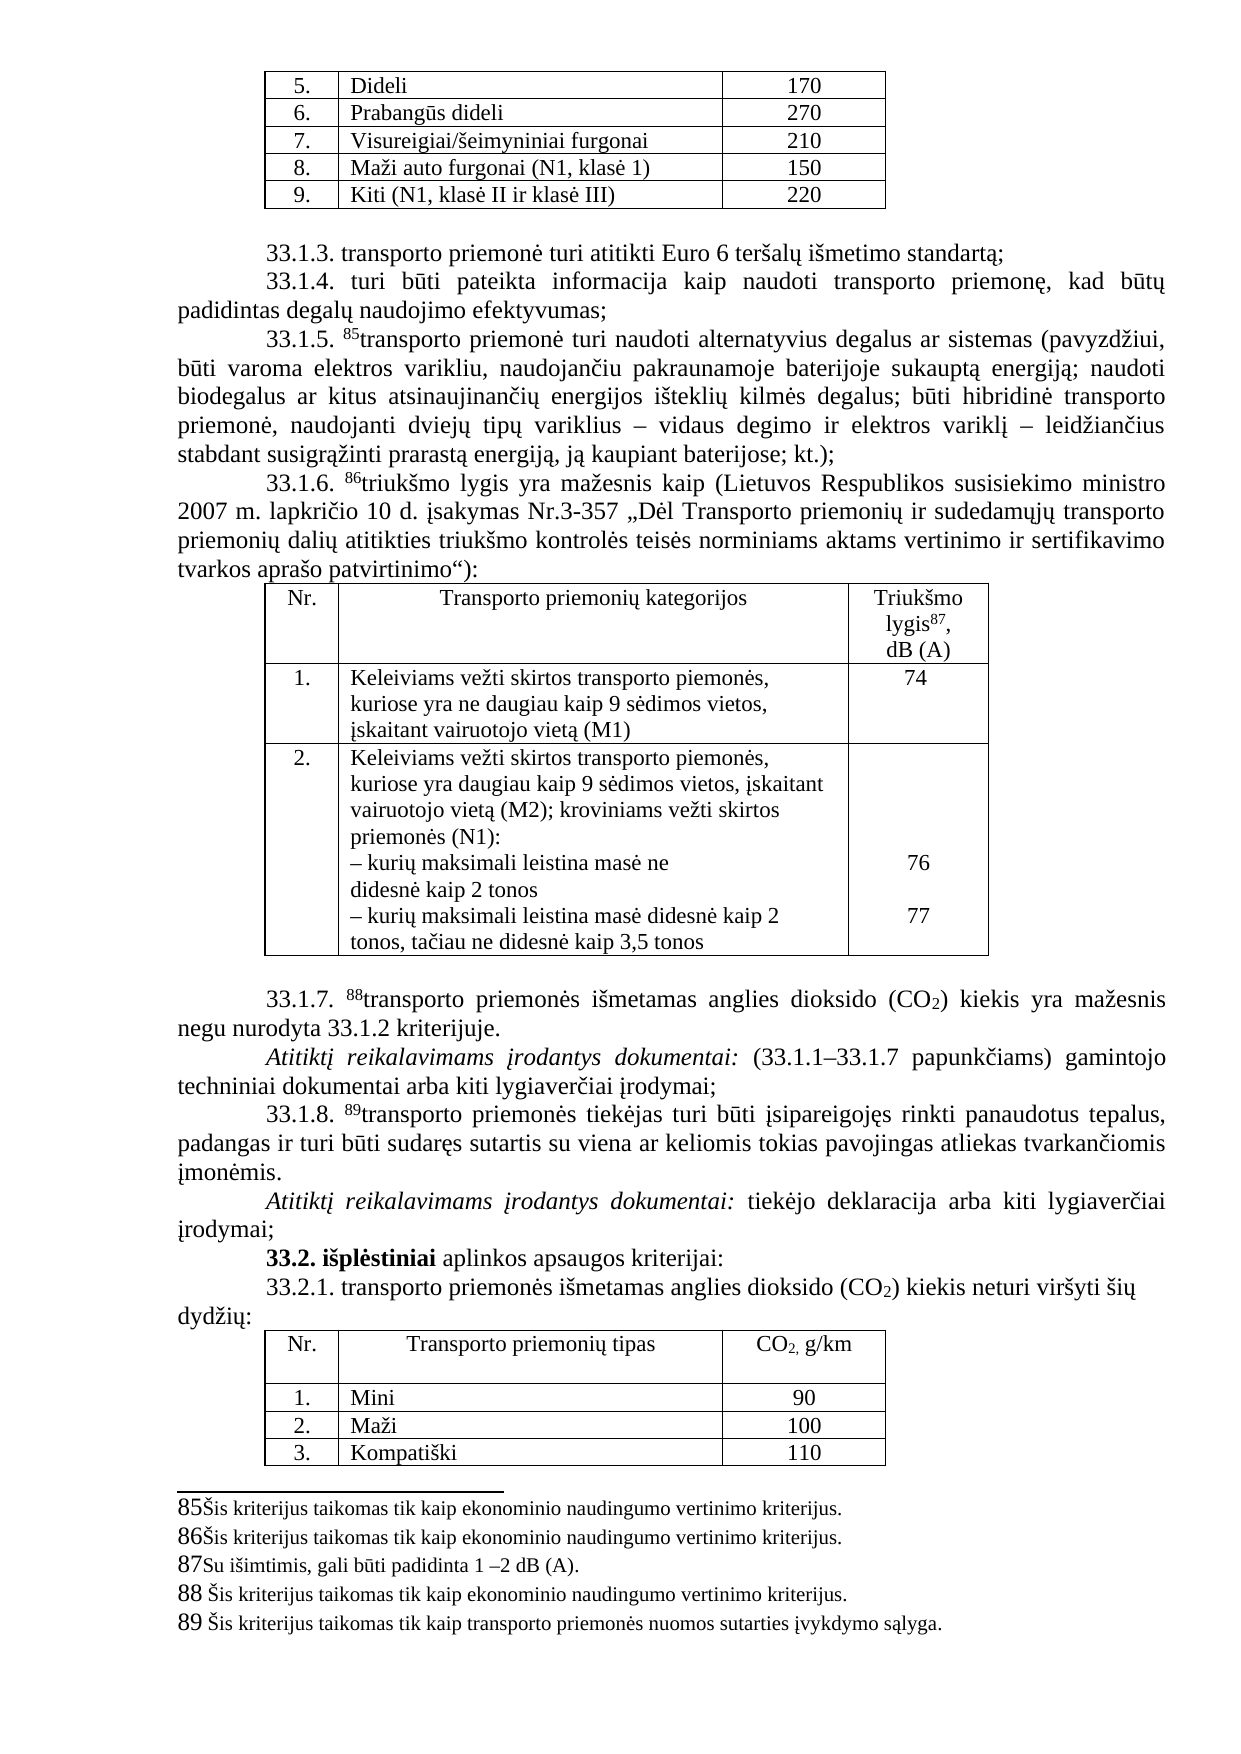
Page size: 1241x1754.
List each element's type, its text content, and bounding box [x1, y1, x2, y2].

table_cell 9. [266, 181, 338, 208]
text Šis kriterijus taikomas tik kaip ekonominio naudingumo vertinimo kriterijus. [177, 1578, 1166, 1607]
table_cell 76 77 [849, 744, 988, 955]
table_header Transporto priemonių tipas [339, 1331, 722, 1383]
table_cell 110 [723, 1439, 885, 1465]
text Šis kriterijus taikomas tik kaip ekonominio naudingumo vertinimo kriterijus. [177, 1521, 1166, 1549]
table_cell Keleiviams vežti skirtos transporto piemonės, kuriose yra daugiau kaip 9 sėdimos vietos, įskaitant vairuotojo vietą (M2); kroviniams vežti skirtos priemonės (N1): – kurių maksimali leistina masė ne didesnė kaip 2 tonos – kurių maksimali leistina masė didesnė kaip 2 tonos, tačiau ne didesnė kaip 3,5 tonos [339, 744, 848, 955]
text 33.1.8. transporto priemonės tiekėjas turi būti įsipareigojęs rinkti panaudotus tepalus, padangas ir turi būti sudaręs sutartis su viena ar keliomis tokias pavojingas atliekas tvarkančiomis įmonėmis. [177, 1099, 1166, 1186]
table_header Transporto priemonių kategorijos [339, 584, 848, 663]
table_cell 220 [723, 181, 885, 208]
table_cell 170 [723, 72, 885, 98]
text 33.2.1. transporto priemonės išmetamas anglies dioksido (CO2) kiekis neturi viršyti šių dydžių: [177, 1272, 1166, 1329]
table_cell 2. [266, 744, 338, 955]
table_header CO2, g/km [723, 1331, 885, 1383]
text 33.1.3. transporto priemonė turi atitikti Euro 6 teršalų išmetimo standartą; [177, 238, 1166, 266]
text 33.2. išplėstiniai aplinkos apsaugos kriterijai: [177, 1243, 1166, 1272]
table_cell 7. [266, 127, 338, 153]
text 33.1.4. turi būti pateikta informacija kaip naudoti transporto priemonę, kad būtų padidintas degalų naudojimo efektyvumas; [177, 266, 1166, 324]
text Šis kriterijus taikomas tik kaip ekonominio naudingumo vertinimo kriterijus. [177, 1492, 1166, 1521]
table_header Triukšmo lygis, dB (A) [849, 584, 988, 663]
table_cell 6. [266, 99, 338, 126]
text 33.1.7. transporto priemonės išmetamas anglies dioksido (CO2) kiekis yra mažesnis negu nurodyta 33.1.2 kriterijuje. [177, 984, 1166, 1042]
table_cell Visureigiai/šeimyniniai furgonai [339, 127, 722, 153]
table_cell 3. [266, 1439, 338, 1465]
table_cell 150 [723, 154, 885, 180]
table_cell Keleiviams vežti skirtos transporto piemonės, kuriose yra ne daugiau kaip 9 sėdimos vietos, įskaitant vairuotojo vietą (M1) [339, 664, 848, 743]
table_cell Dideli [339, 72, 722, 98]
table_cell 90 [723, 1384, 885, 1411]
table_cell Maži [339, 1412, 722, 1438]
table_cell 210 [723, 127, 885, 153]
table_cell 1. [266, 664, 338, 743]
table_header Nr. [266, 1331, 338, 1383]
table_cell Kiti (N1, klasė II ir klasė III) [339, 181, 722, 208]
table_header Nr. [266, 584, 338, 663]
text 33.1.5. transporto priemonė turi naudoti alternatyvius degalus ar sistemas (pavyzdžiui, būti varoma elektros varikliu, naudojančiu pakraunamoje baterijoje sukauptą energiją; naudoti biodegalus ar kitus atsinaujinančių energijos išteklių kilmės degalus; būti hibridinė transporto priemonė, naudojanti dviejų tipų variklius – vidaus degimo ir elektros variklį – leidžiančius stabdant susigrąžinti prarastą energiją, ją kaupiant baterijose; kt.); [177, 324, 1166, 468]
table_cell Kompatiški [339, 1439, 722, 1465]
table_cell 100 [723, 1412, 885, 1438]
text Šis kriterijus taikomas tik kaip transporto priemonės nuomos sutarties įvykdymo sąlyga. [177, 1607, 1166, 1636]
text Atitiktį reikalavimams įrodantys dokumentai: tiekėjo deklaracija arba kiti lygiaverčiai įrodymai; [177, 1186, 1166, 1243]
table_cell Prabangūs dideli [339, 99, 722, 126]
table_cell Mini [339, 1384, 722, 1411]
table_cell 2. [266, 1412, 338, 1438]
text 33.1.6. triukšmo lygis yra mažesnis kaip (Lietuvos Respublikos susisiekimo ministro 2007 m. lapkričio 10 d. įsakymas Nr.3-357 „Dėl Transporto priemonių ir sudedamųjų transporto priemonių dalių atitikties triukšmo kontrolės teisės norminiams aktams vertinimo ir sertifikavimo tvarkos aprašo patvirtinimo“): [177, 468, 1166, 583]
table_cell 1. [266, 1384, 338, 1411]
text Atitiktį reikalavimams įrodantys dokumentai: (33.1.1–33.1.7 papunkčiams) gamintojo techniniai dokumentai arba kiti lygiaverčiai įrodymai; [177, 1042, 1166, 1099]
table_cell 5. [266, 72, 338, 98]
table_cell 270 [723, 99, 885, 126]
table_cell 74 [849, 664, 988, 743]
table_cell 8. [266, 154, 338, 180]
table_cell Maži auto furgonai (N1, klasė 1) [339, 154, 722, 180]
